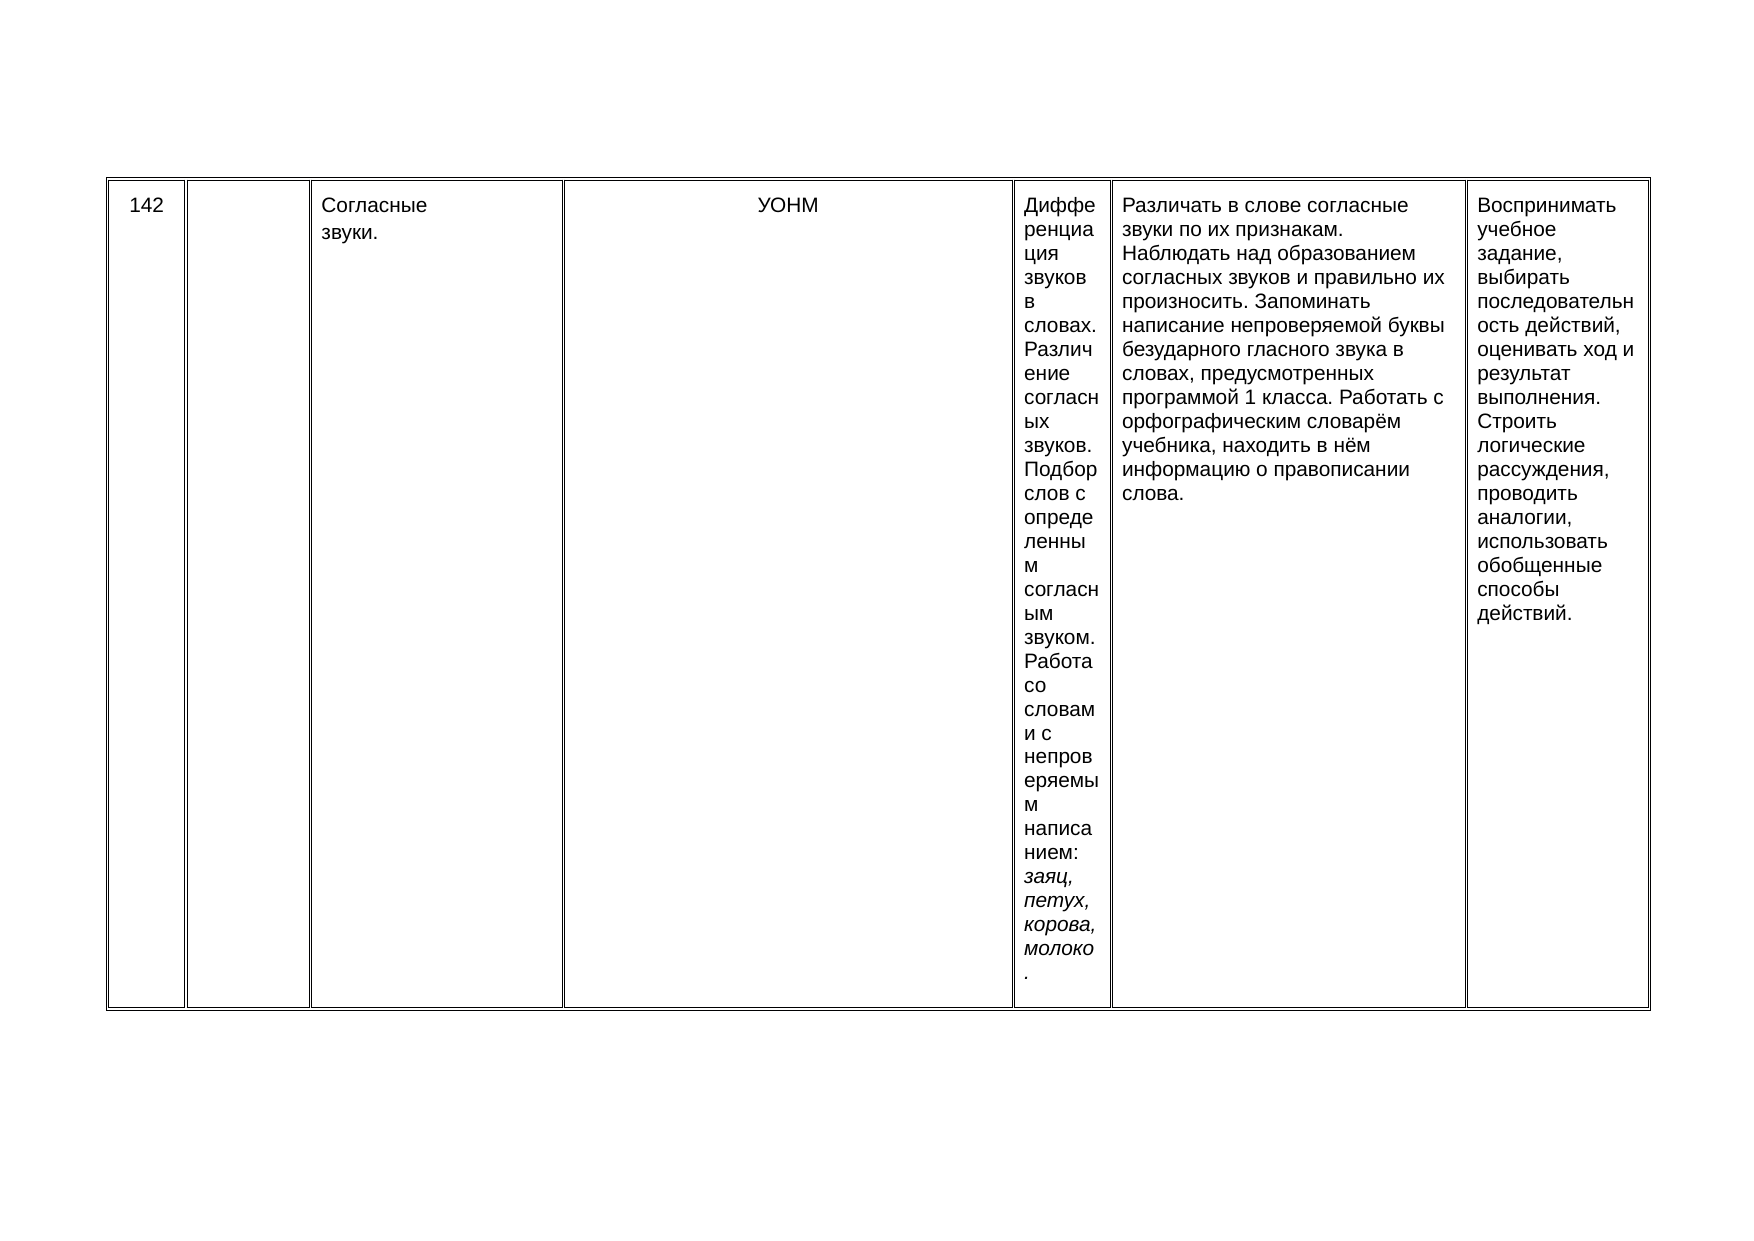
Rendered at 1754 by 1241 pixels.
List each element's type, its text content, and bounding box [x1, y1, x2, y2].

table_cell Дифференциация звуков в словах. Различение согласных звуков. Подбор слов с определенным согласным звуком. Работа со словами с непроверяемым написанием: заяц, петух, корова, молоко. [1015, 181, 1110, 1007]
table_cell Согласные звуки. [312, 181, 562, 1007]
table_cell Различать в слове согласные звуки по их признакам. Наблюдать над образованием согласных звуков и правильно их произносить. Запоминать написание непроверяемой буквы безударного гласного звука в словах, предусмотренных программой 1 класса. Работать с орфографическим словарём учебника, находить в нём информацию о правописании слова. [1113, 181, 1465, 1007]
table_cell [188, 181, 309, 1007]
table_cell УОНМ [565, 181, 1012, 1007]
table_cell Воспринимать учебное задание, выбирать последовательность действий, оценивать ход и результат выполнения. Строить логические рассуждения, проводить аналогии, использовать обобщенные способы действий. [1468, 181, 1648, 1007]
table_cell 142 [109, 181, 184, 1007]
